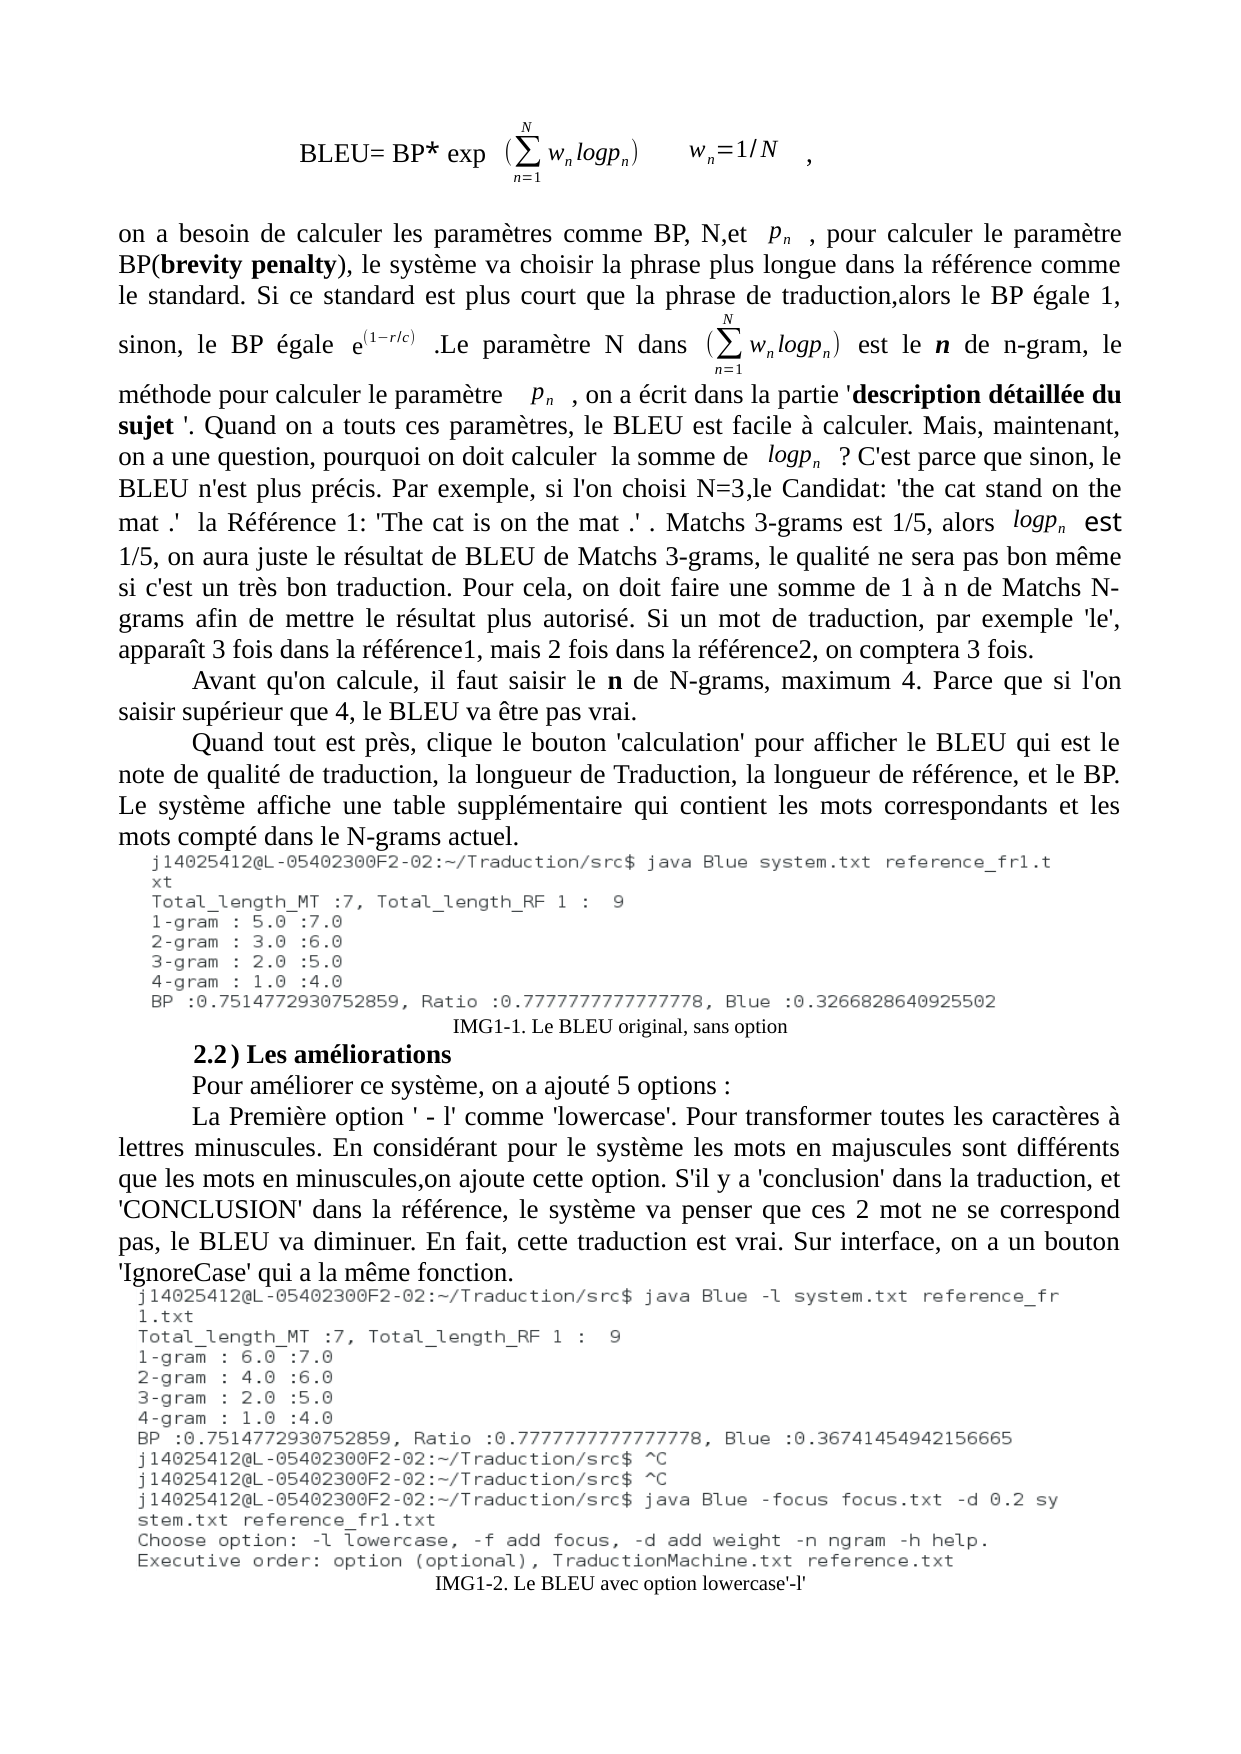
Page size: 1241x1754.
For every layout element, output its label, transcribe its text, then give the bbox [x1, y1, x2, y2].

text Avant qu'on calcule, il faut saisir le n de N-grams, maximum 4. Parce que si l'on saisir supérieur que 4, le BLEU va être pas vrai. [118, 664, 1122, 727]
text IMG1-2. Le BLEU avec option lowercase'-l' [118, 1571, 1122, 1594]
text on a besoin de calculer les paramètres comme BP, N,et, pour calculer le paramètre BP(brevity penalty), le système va choisir la phrase plus longue dans la référence comme le standard. Si ce standard est plus court que la phrase de traduction,alors le BP égale 1, sinon, le BP égale.Le paramètre N dansest le n de n-gram, le méthode pour calculer le paramètre , on a écrit dans la partie 'description détaillée du sujet '. Quand on a touts ces paramètres, le BLEU est facile à calculer. Mais, maintenant, on a une question, pourquoi on doit calculer la somme de? C'est parce que sinon, le BLEU n'est plus précis. Par exemple, si l'on choisi N=3,le Candidat: 'the cat stand on the mat .' la Référence 1: 'The cat is on the mat .' . Matchs 3-grams est 1/5, alorsest 1/5, on aura juste le résultat de BLEU de Matchs 3-grams, le qualité ne sera pas bon même si c'est un très bon traduction. Pour cela, on doit faire une somme de 1 à n de Matchs N-grams afin de mettre le résultat plus autorisé. Si un mot de traduction, par exemple 'le', apparaît 3 fois dans la référence1, mais 2 fois dans la référence2, on comptera 3 fois. [118, 217, 1122, 664]
list ) Les améliorations [193, 1038, 1122, 1069]
text IMG1-1. Le BLEU original, sans option [118, 1014, 1122, 1038]
text BLEU= BP* exp , [118, 118, 1122, 185]
text La Première option ' - l' comme 'lowercase'. Pour transformer toutes les caractères à lettres minuscules. En considérant pour le système les mots en majuscules sont différents que les mots en minuscules,on ajoute cette option. S'il y a 'conclusion' dans la traduction, et 'CONCLUSION' dans la référence, le système va penser que ces 2 mot ne se correspond pas, le BLEU va diminuer. En fait, cette traduction est vrai. Sur interface, on a un bouton 'IgnoreCase' qui a la même fonction. [118, 1100, 1122, 1287]
text Quand tout est près, clique le bouton 'calculation' pour afficher le BLEU qui est le note de qualité de traduction, la longueur de Traduction, la longueur de référence, et le BP. Le système affiche une table supplémentaire qui contient les mots correspondants et les mots compté dans le N-grams actuel. [118, 727, 1122, 851]
picture [136, 1287, 1104, 1571]
text Pour améliorer ce système, on a ajouté 5 options : [118, 1069, 1122, 1100]
picture [150, 851, 1090, 1014]
